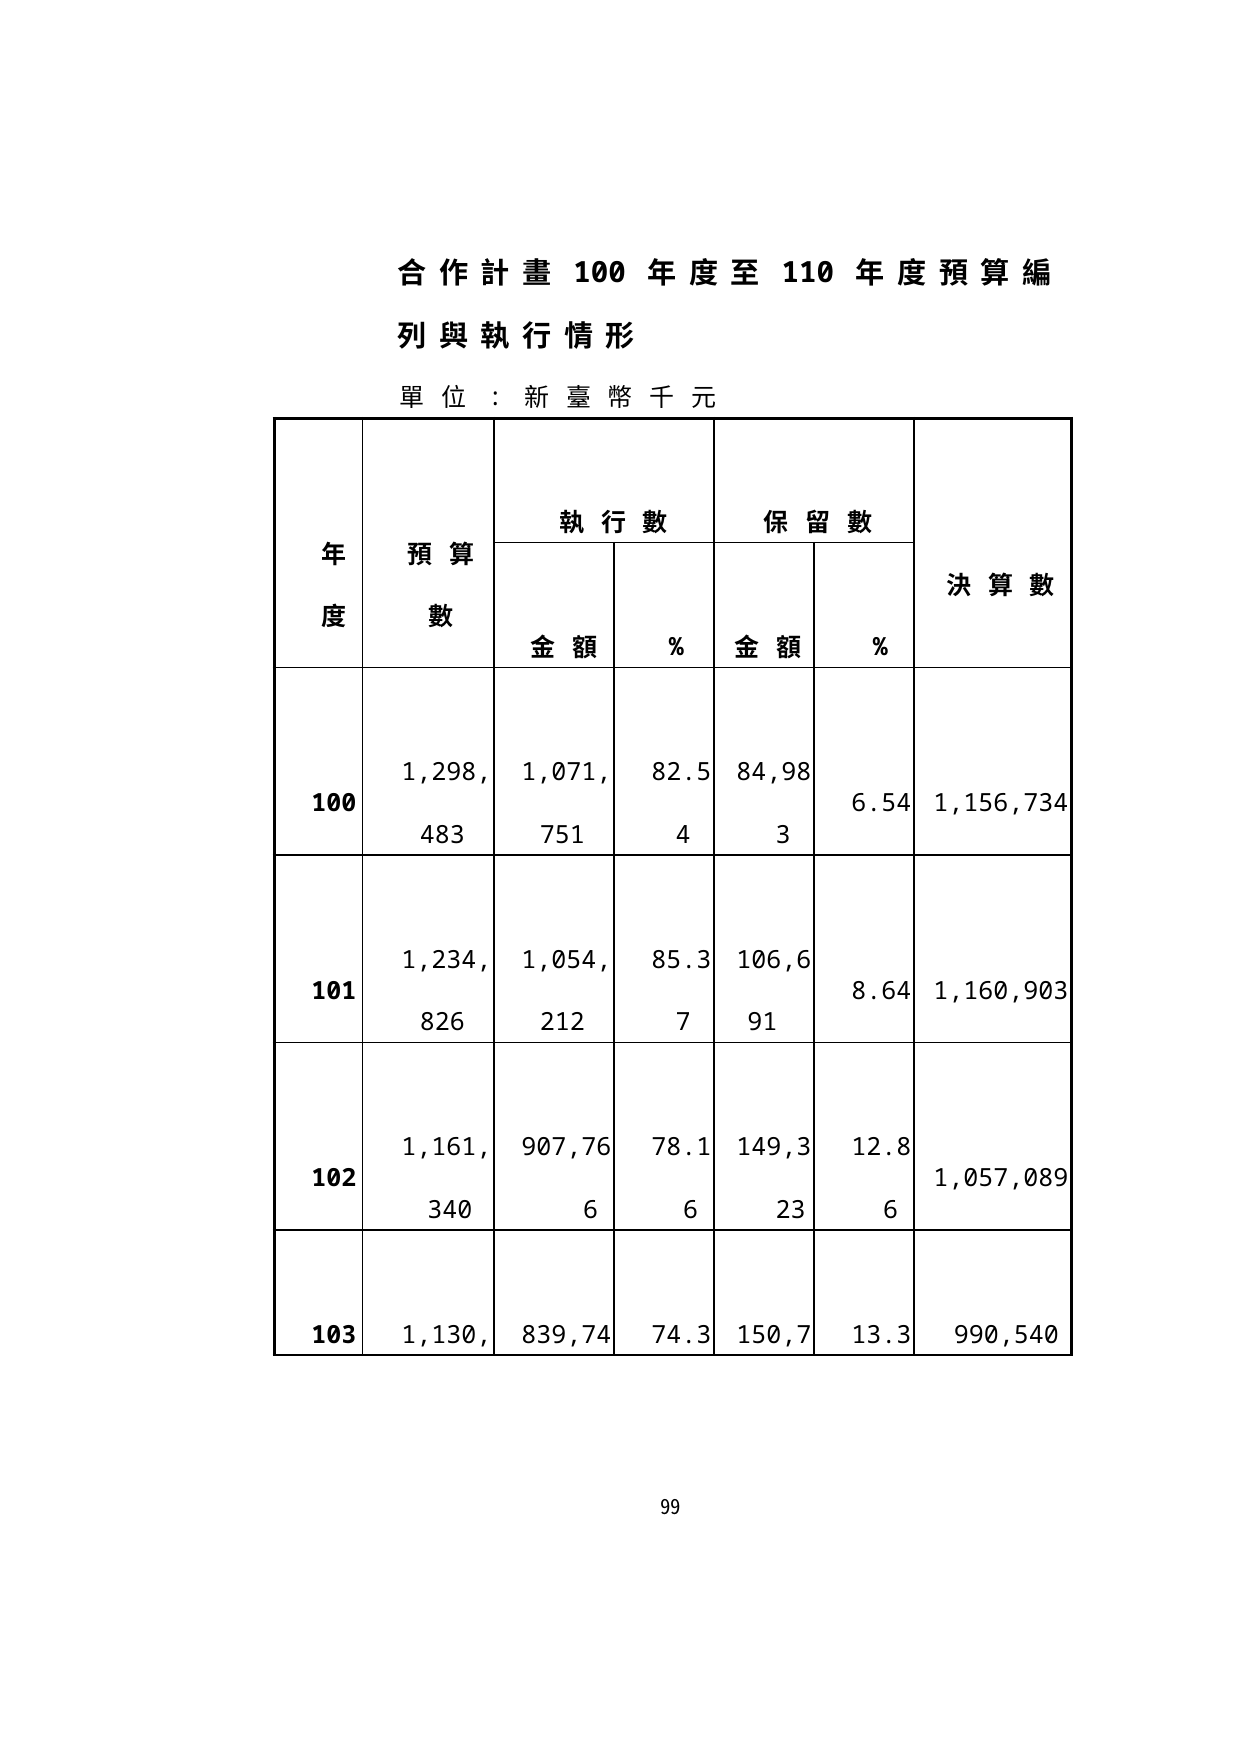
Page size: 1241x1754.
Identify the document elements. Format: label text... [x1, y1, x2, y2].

table_header 執行數 [495, 420, 713, 542]
table_cell 102 [276, 1043, 362, 1229]
table_cell 150,7 [715, 1231, 813, 1354]
table_header 預算數 [363, 420, 493, 667]
table_cell 74.3 [615, 1231, 713, 1354]
table_cell 1,161,340 [363, 1043, 493, 1229]
table_cell 100 [276, 668, 362, 854]
table_cell 1,234,826 [363, 856, 493, 1042]
table_cell 85.37 [615, 856, 713, 1042]
table_header 決算數 [915, 420, 1070, 667]
table_cell 839,74 [495, 1231, 613, 1354]
table_cell 金額 [715, 543, 813, 667]
table_cell 1,160,903 [915, 856, 1070, 1042]
table_cell 78.16 [615, 1043, 713, 1229]
table_cell 149,323 [715, 1043, 813, 1229]
table_cell 990,540 [915, 1231, 1070, 1354]
table_cell 1,071,751 [495, 668, 613, 854]
table_cell % [615, 543, 713, 667]
table_header 年度 [276, 420, 362, 667]
table_cell 8.64 [815, 856, 913, 1042]
table_cell 金額 [495, 543, 613, 667]
table_cell 1,298,483 [363, 668, 493, 854]
table_cell 106,691 [715, 856, 813, 1042]
table_cell 101 [276, 856, 362, 1042]
table_cell % [815, 543, 913, 667]
table_cell 84,983 [715, 668, 813, 854]
table_cell 1,130, [363, 1231, 493, 1354]
table_cell 82.54 [615, 668, 713, 854]
table_header 保留數 [715, 420, 913, 542]
text 合作計畫100年度至110年度預算編列與執行情形 單位:新臺幣千元 [271, 229, 1058, 417]
table_cell 1,156,734 [915, 668, 1070, 854]
table_cell 103 [276, 1231, 362, 1354]
table_cell 1,054,212 [495, 856, 613, 1042]
table_cell 12.86 [815, 1043, 913, 1229]
table_cell 907,766 [495, 1043, 613, 1229]
table_cell 13.3 [815, 1231, 913, 1354]
table_cell 1,057,089 [915, 1043, 1070, 1229]
table_cell 6.54 [815, 668, 913, 854]
